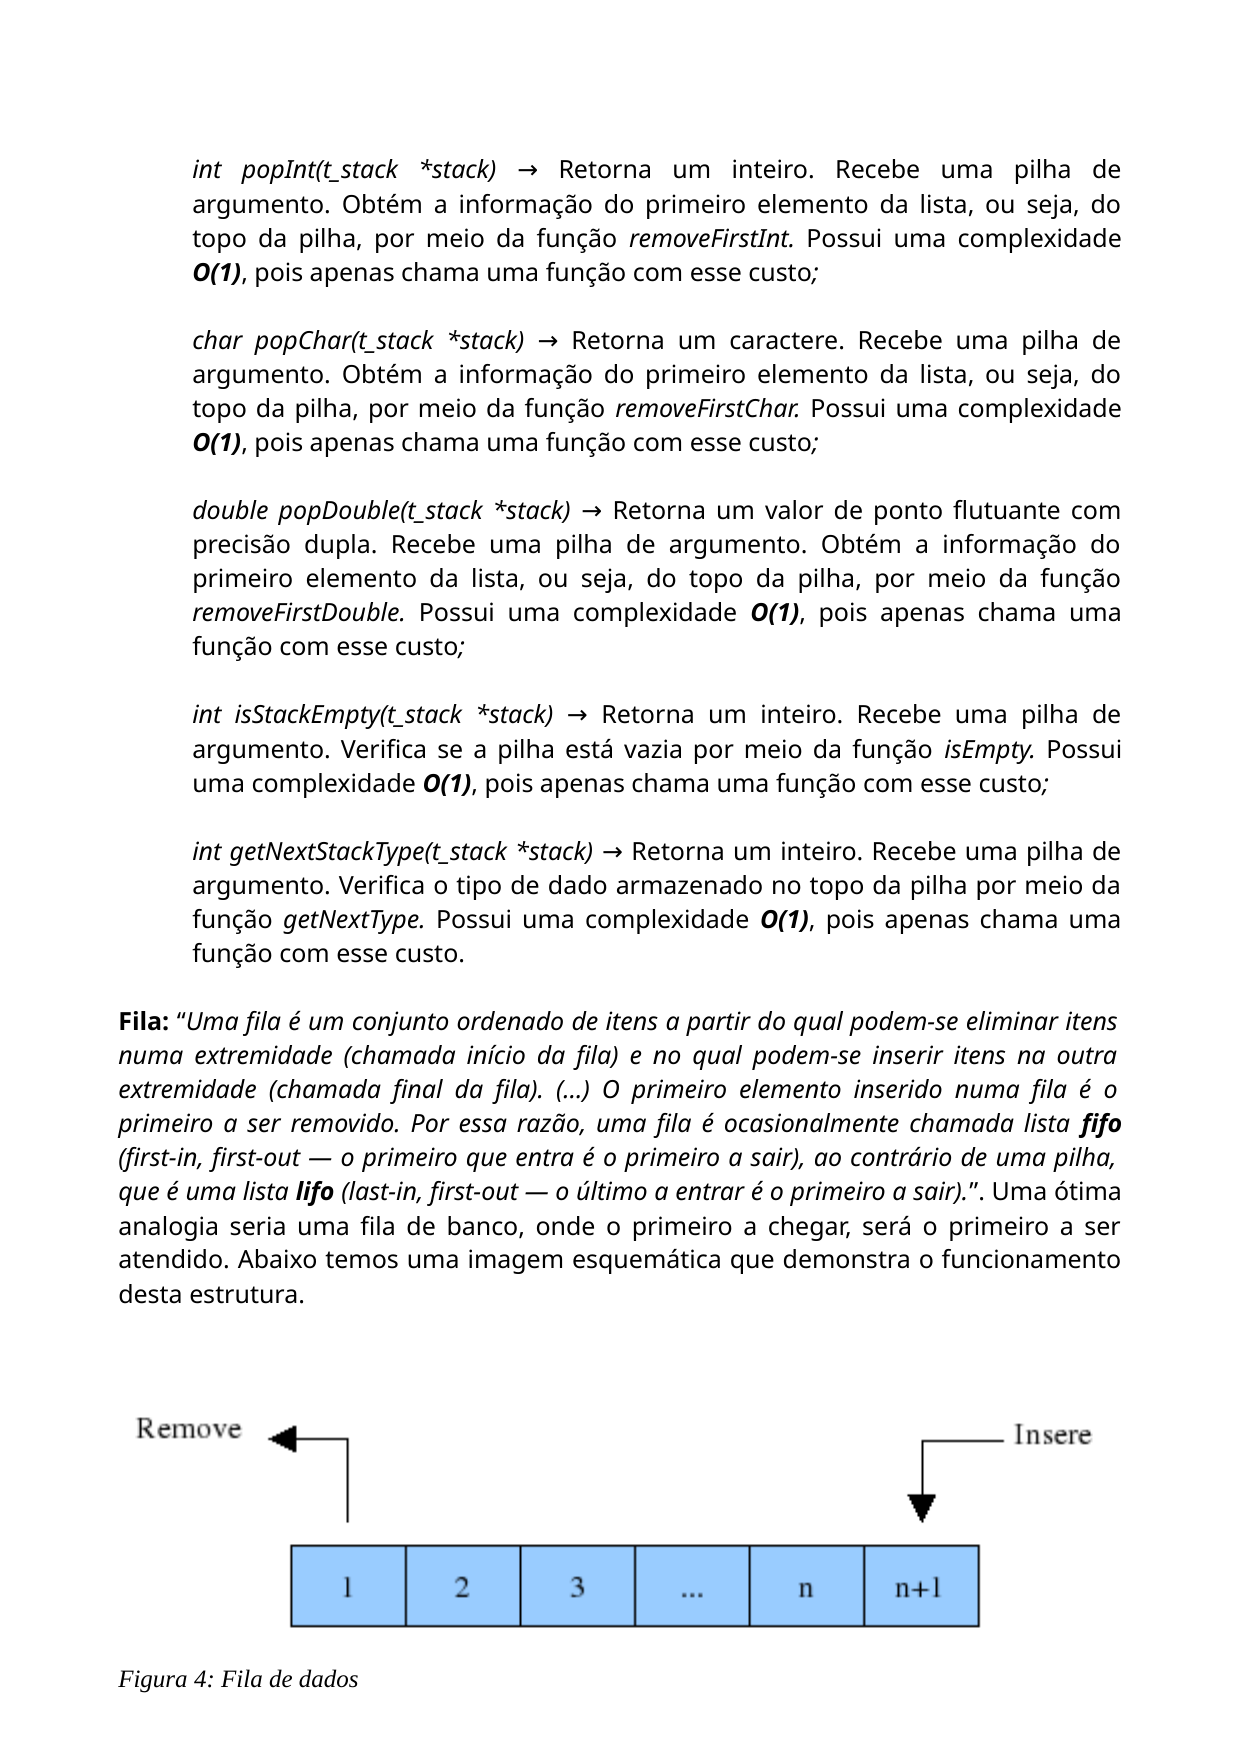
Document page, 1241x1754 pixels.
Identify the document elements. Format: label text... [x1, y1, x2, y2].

picture [118, 1362, 1123, 1664]
text char popChar(t_stack *stack) → Retorna um caractere. Recebe uma pilha de argumento. Obtém a informação do primeiro elemento da lista, ou seja, do topo da pilha, por meio da função removeFirstChar. Possui uma complexidade O(1), pois apenas chama uma função com esse custo; [192, 322, 1122, 459]
text Figura 4: Fila de dados [118, 1664, 1122, 1692]
text int isStackEmpty(t_stack *stack) → Retorna um inteiro. Recebe uma pilha de argumento. Verifica se a pilha está vazia por meio da função isEmpty. Possui uma complexidade O(1), pois apenas chama uma função com esse custo; [192, 697, 1122, 799]
text int popInt(t_stack *stack) → Retorna um inteiro. Recebe uma pilha de argumento. Obtém a informação do primeiro elemento da lista, ou seja, do topo da pilha, por meio da função removeFirstInt. Possui uma complexidade O(1), pois apenas chama uma função com esse custo; [192, 152, 1122, 288]
text Fila: “Uma fila é um conjunto ordenado de itens a partir do qual podem-se eliminar itens numa extremidade (chamada início da fila) e no qual podem-se inserir itens na outra extremidade (chamada final da fila). (…) O primeiro elemento inserido numa fila é o primeiro a ser removido. Por essa razão, uma fila é ocasionalmente chamada lista fifo (first-in, first-out — o primeiro que entra é o primeiro a sair), ao contrário de uma pilha, que é uma lista lifo (last-in, first-out — o último a entrar é o primeiro a sair).”. Uma ótima analogia seria uma fila de banco, onde o primeiro a chegar, será o primeiro a ser atendido. Abaixo temos uma imagem esquemática que demonstra o funcionamento desta estrutura. [118, 1004, 1122, 1310]
text double popDouble(t_stack *stack) → Retorna um valor de ponto flutuante com precisão dupla. Recebe uma pilha de argumento. Obtém a informação do primeiro elemento da lista, ou seja, do topo da pilha, por meio da função removeFirstDouble. Possui uma complexidade O(1), pois apenas chama uma função com esse custo; [192, 493, 1122, 663]
text int getNextStackType(t_stack *stack) → Retorna um inteiro. Recebe uma pilha de argumento. Verifica o tipo de dado armazenado no topo da pilha por meio da função getNextType. Possui uma complexidade O(1), pois apenas chama uma função com esse custo. [192, 833, 1122, 970]
